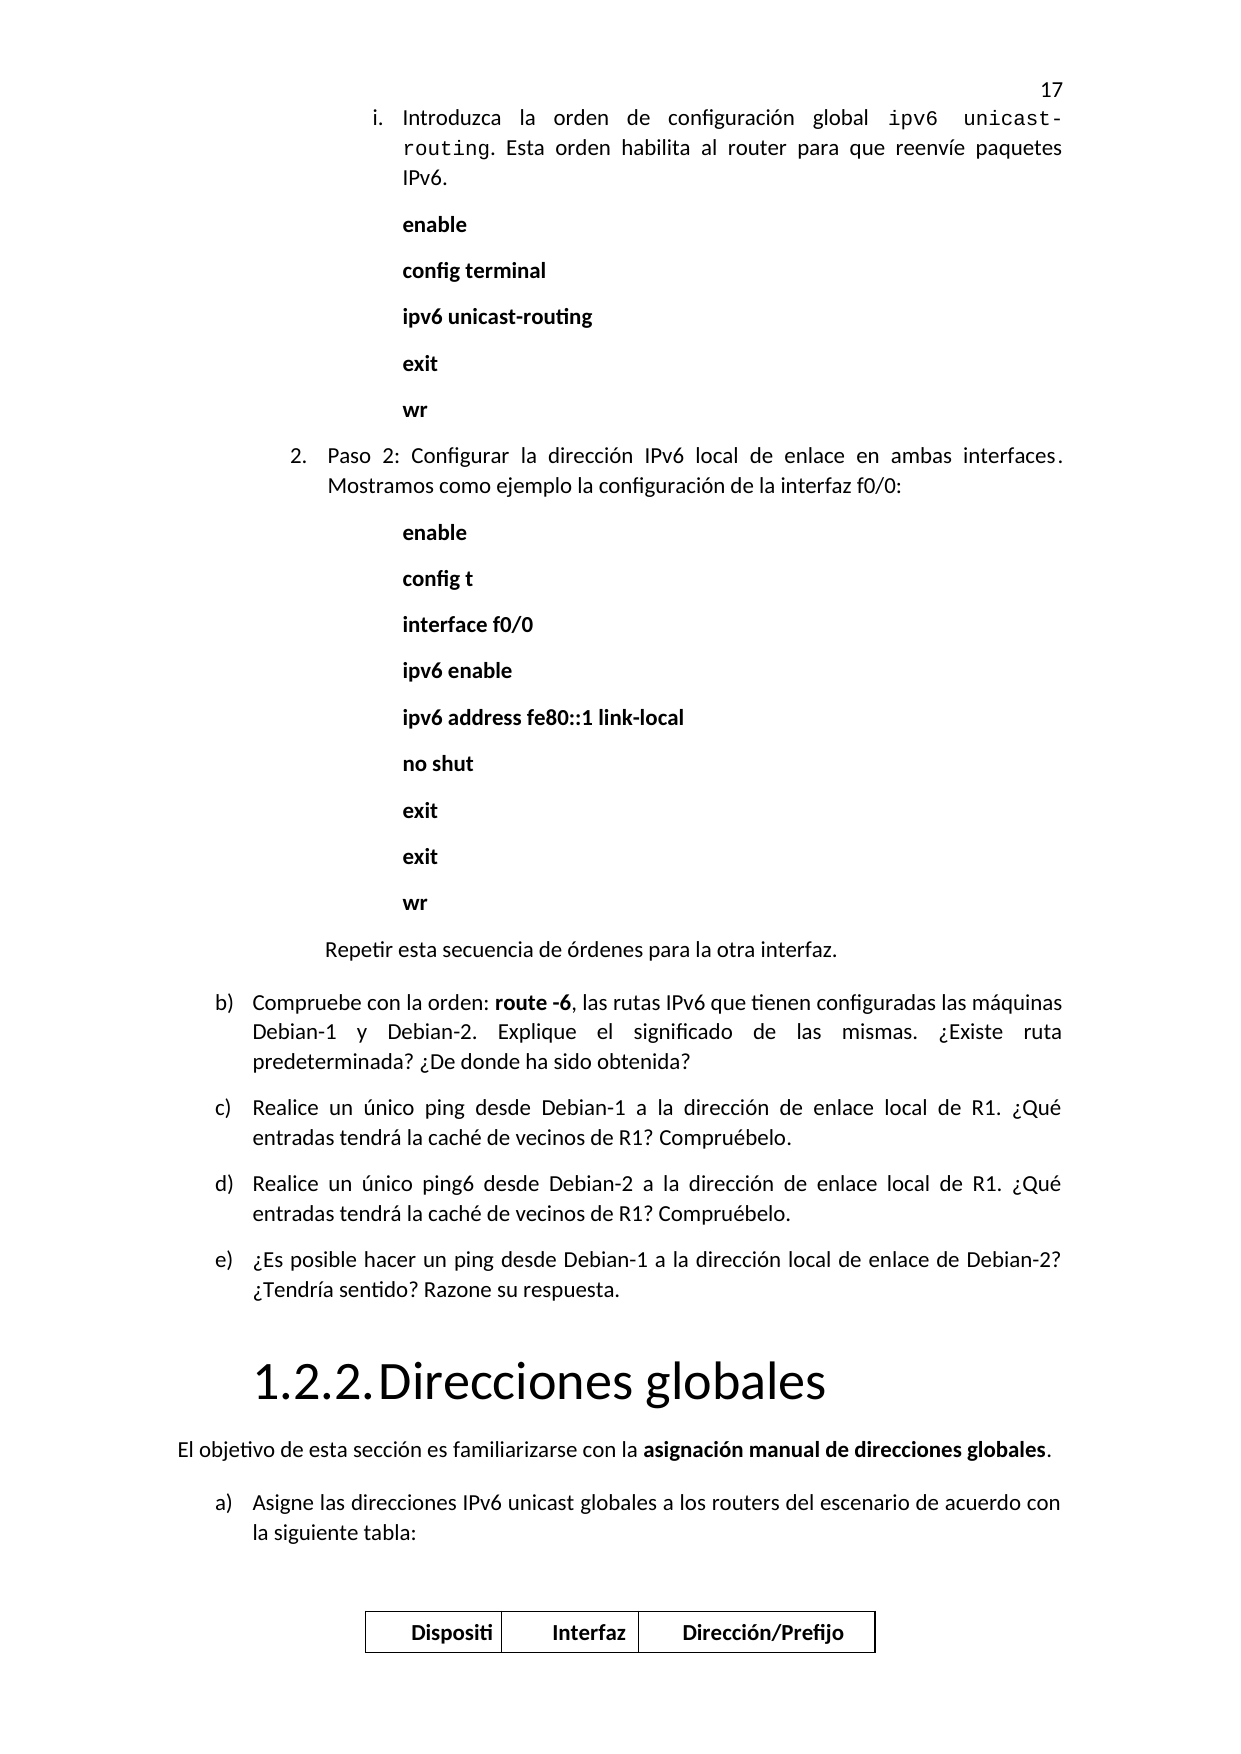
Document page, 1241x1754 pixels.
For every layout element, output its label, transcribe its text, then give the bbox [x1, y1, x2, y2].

table_header Dispositi [366, 1612, 501, 1652]
list interface f0/0 [402, 610, 1063, 638]
table_header Dirección/Prefijo [639, 1612, 874, 1652]
list enable [402, 210, 1063, 238]
list Compruebe con la orden: route -6, las rutas IPv6 que tienen configuradas las máquinas Debian-1 y Debian-2. Explique el significado de las mismas. ¿Existe ruta predeterminada? ¿De donde ha sido obtenida? [215, 988, 1063, 1075]
subtitle Direcciones globales [252, 1347, 1063, 1413]
list Introduzca la orden de configuración global ipv6 unicast-routing. Esta orden habilita al router para que reenvíe paquetes IPv6. [383, 103, 1063, 191]
list Asigne las direcciones IPv6 unicast globales a los routers del escenario de acuerdo con la siguiente tabla: [215, 1488, 1063, 1546]
list no shut [402, 749, 1063, 777]
list config t [402, 564, 1063, 592]
list exit [402, 349, 1063, 377]
list exit [402, 842, 1063, 870]
list ¿Es posible hacer un ping desde Debian-1 a la dirección local de enlace de Debian-2? ¿Tendría sentido? Razone su respuesta. [215, 1246, 1063, 1303]
list wr [402, 395, 1063, 423]
list ipv6 enable [402, 657, 1063, 685]
list ipv6 address fe80::1 link-local [402, 703, 1063, 731]
list Paso 2: Configurar la dirección IPv6 local de enlace en ambas interfaces. Mostramos como ejemplo la configuración de la interfaz f0/0: [290, 442, 1063, 499]
list wr [402, 888, 1063, 916]
text El objetivo de esta sección es familiarizarse con la asignación manual de direcciones globales. [177, 1435, 1063, 1463]
table_header Interfaz [502, 1612, 638, 1652]
list config terminal [402, 256, 1063, 284]
text Repetir esta secuencia de órdenes para la otra interfaz. [325, 935, 1063, 963]
list exit [402, 796, 1063, 824]
list Realice un único ping6 desde Debian-2 a la dirección de enlace local de R1. ¿Qué entradas tendrá la caché de vecinos de R1? Compruébelo. [215, 1169, 1063, 1227]
list ipv6 unicast-routing [402, 302, 1063, 331]
list Realice un único ping desde Debian-1 a la dirección de enlace local de R1. ¿Qué entradas tendrá la caché de vecinos de R1? Compruébelo. [215, 1093, 1063, 1151]
list enable [402, 518, 1063, 546]
